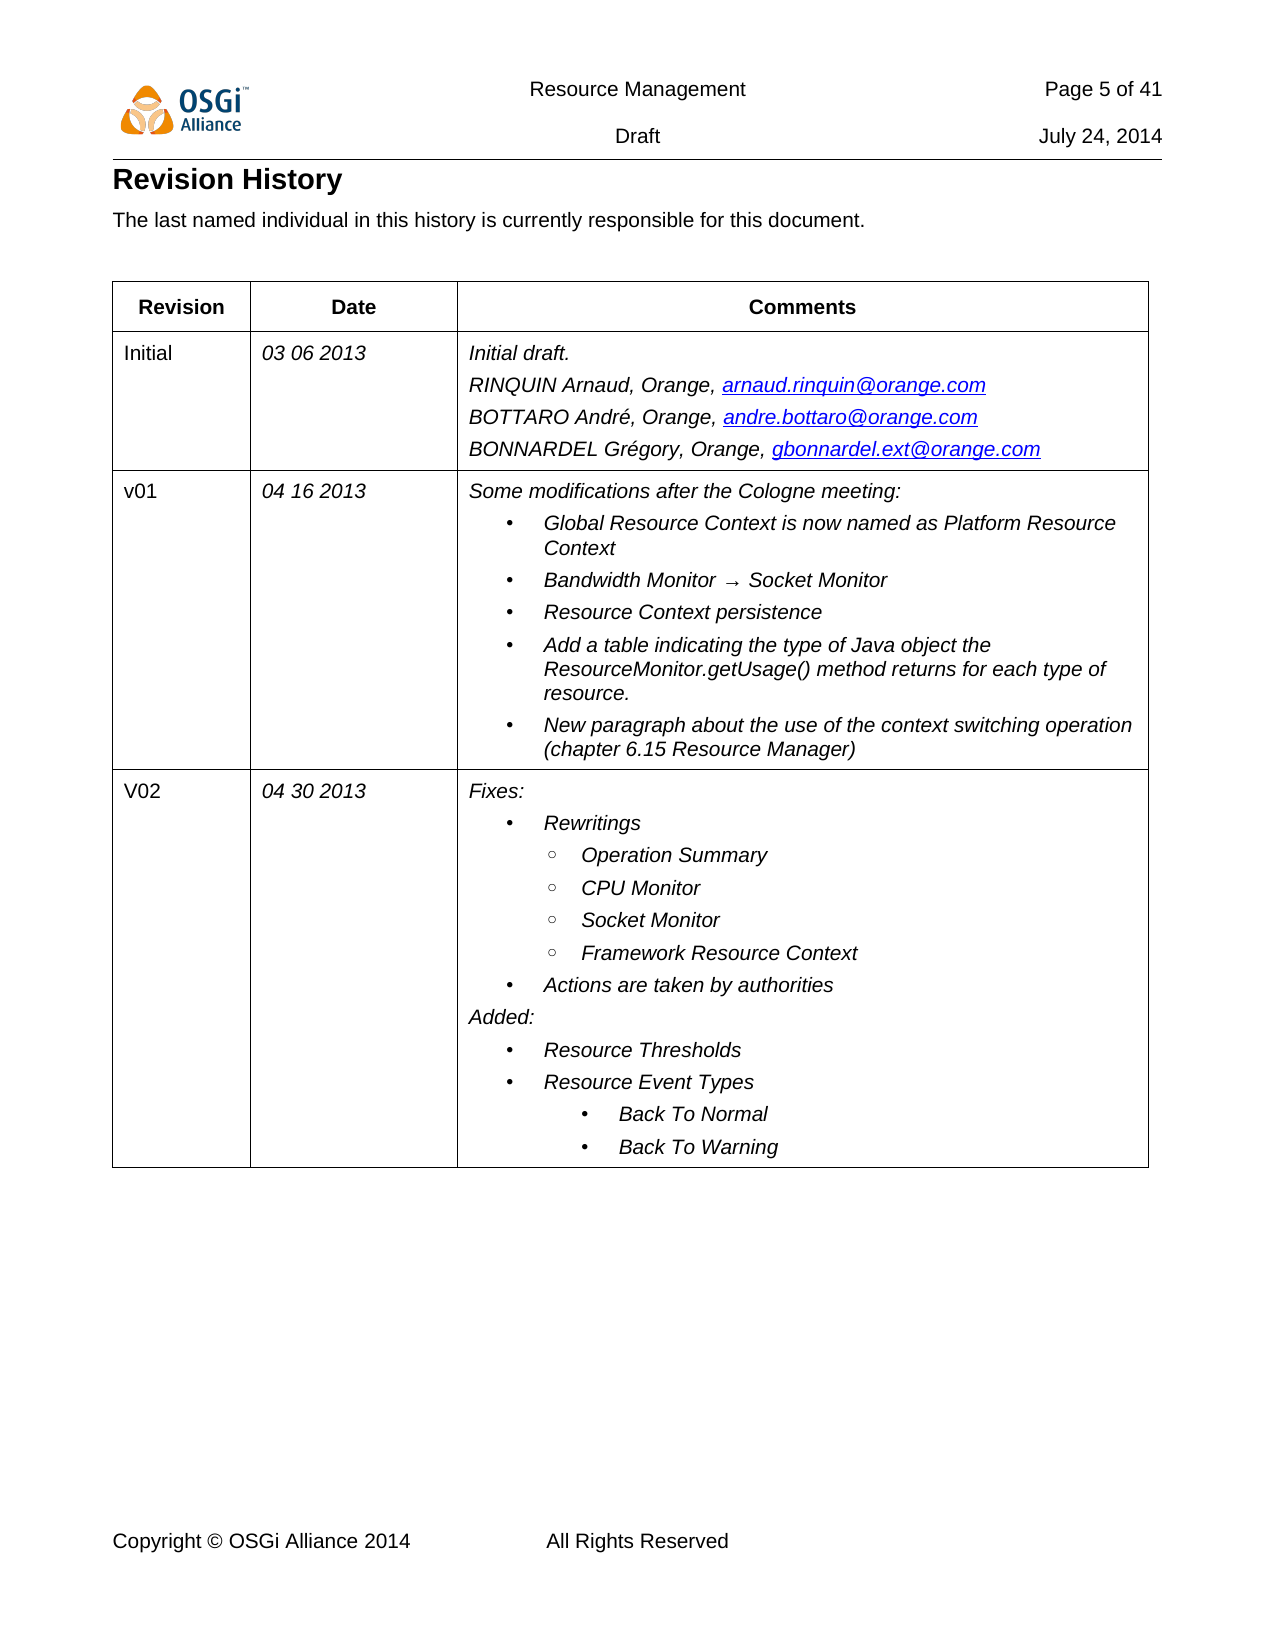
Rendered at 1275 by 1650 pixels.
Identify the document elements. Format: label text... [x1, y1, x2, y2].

picture [113, 78, 257, 142]
table_cell Fixes: Rewritings Operation Summary CPU Monitor Socket Monitor Framework Resource Context Actions are taken by authorities Added: Resource Thresholds Resource Event Types Back To Normal Back To Warning [458, 770, 1148, 1167]
text The last named individual in this history is currently responsible for this document. [112, 208, 1162, 232]
table_cell V02 [113, 770, 250, 1167]
table_cell v01 [113, 471, 250, 769]
table_header Comments [458, 282, 1148, 331]
table_cell 04 16 2013 [251, 471, 457, 769]
table_cell Initial draft. RINQUIN Arnaud, Orange, arnaud.rinquin@orange.com BOTTARO André, Orange, andre.bottaro@orange.com BONNARDEL Grégory, Orange, gbonnardel.ext@orange.com [458, 332, 1148, 469]
table_cell Some modifications after the Cologne meeting: Global Resource Context is now named as Platform Resource Context Bandwidth Monitor → Socket Monitor Resource Context persistence Add a table indicating the type of Java object the ResourceMonitor.getUsage() method returns for each type of resource. New paragraph about the use of the context switching operation (chapter 6.15 Resource Manager) [458, 471, 1148, 769]
table_cell 04 30 2013 [251, 770, 457, 1167]
table_header Date [251, 282, 457, 331]
table_cell Initial [113, 332, 250, 469]
table_cell 03 06 2013 [251, 332, 457, 469]
subtitle Revision History [112, 160, 1162, 196]
table_header Revision [113, 282, 250, 331]
